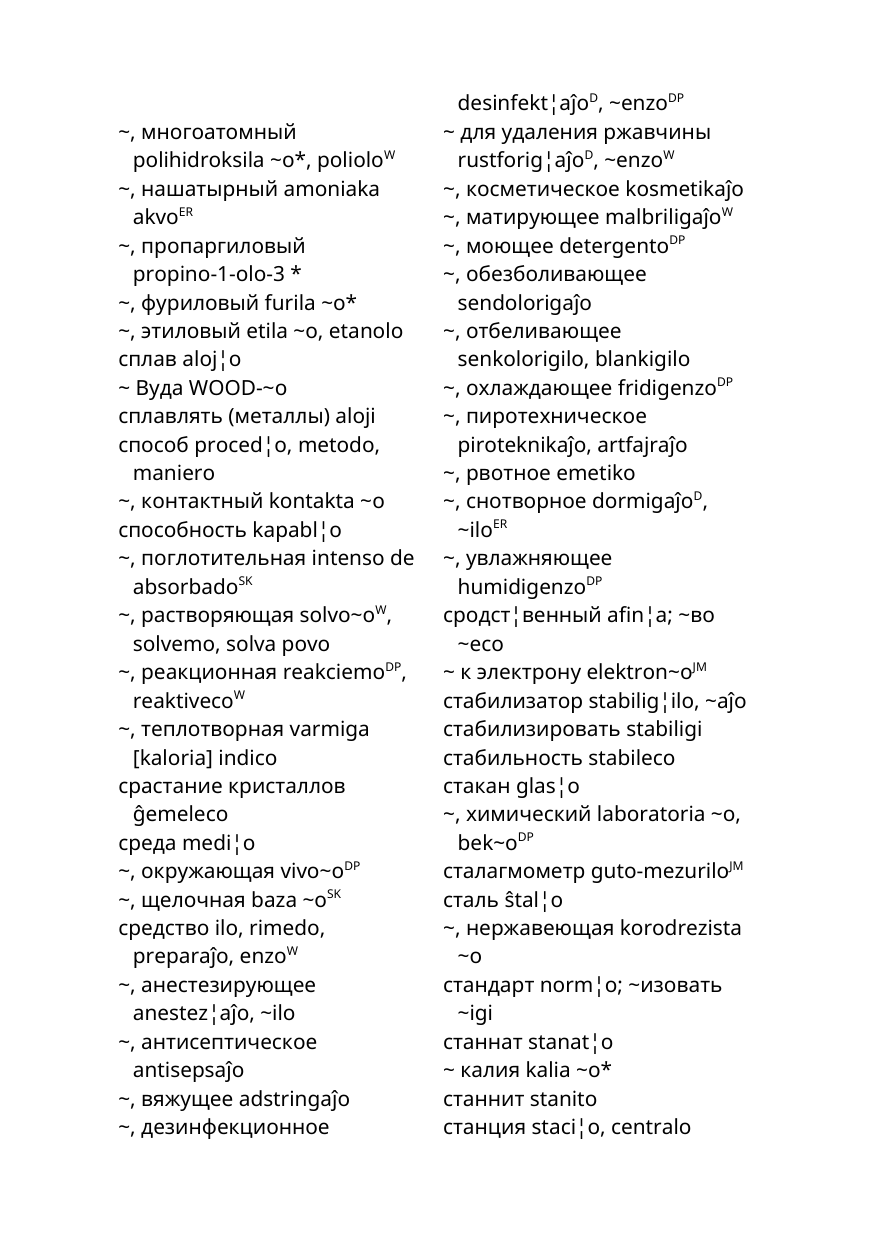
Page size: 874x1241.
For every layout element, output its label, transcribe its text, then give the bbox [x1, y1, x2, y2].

text стакан glas¦o [443, 771, 756, 799]
text desinfekt¦aĵoD, ~enzoDP [443, 88, 756, 117]
text ~, дезинфекционное [118, 1112, 431, 1141]
text способность kapabl¦o [118, 515, 431, 543]
text сталь ŝtal¦o [443, 885, 756, 913]
text ~, пиротехническое piroteknikaĵo, artfajraĵo [443, 401, 756, 458]
text станнит stanito [443, 1084, 756, 1112]
text ~, химический laboratoria ~o, bek~oDP [443, 799, 756, 856]
text стабилизатор stabilig¦ilo, ~aĵo [443, 686, 756, 714]
text сплав aloj¦o [118, 344, 431, 373]
text ~, обезболивающее sendolorigaĵo [443, 259, 756, 316]
text ~, вяжущее adstringaĵo [118, 1084, 431, 1112]
text средство ilo, rimedo, preparaĵo, enzoW [118, 913, 431, 970]
text способ proced¦o, metodo, maniero [118, 430, 431, 487]
text сродст¦венный afin¦a; ~во ~eco [443, 600, 756, 657]
text ~, охлаждающее fridigenzoDP [443, 373, 756, 401]
text станция staci¦o, centralo [443, 1112, 756, 1141]
text ~, контактный kontakta ~o [118, 487, 431, 515]
text ~, нержавеющая korodrezista ~o [443, 913, 756, 970]
text ~, рвотное emetiko [443, 458, 756, 487]
text ~ для удаления ржавчины rustforig¦aĵoD, ~enzoW [443, 117, 756, 174]
text ~, нашатырный amoniaka akvoER [118, 174, 431, 231]
text ~, реакционная reakciemoDP, reaktivecoW [118, 657, 431, 714]
text ~ Вуда WOOD-~o [118, 373, 431, 401]
text ~, теплотворная varmiga [kaloria] indico [118, 714, 431, 771]
text ~, окружающая vivo~oDP [118, 856, 431, 885]
text ~, поглотительная intenso de absorbadoSK [118, 543, 431, 600]
text ~, снотворное dormigaĵoD, ~iloER [443, 487, 756, 543]
text срастание кристаллов ĝemeleco [118, 771, 431, 828]
text ~, многоатомный polihidroksila ~o*, polioloW [118, 117, 431, 174]
text стандарт norm¦o; ~изовать ~igi [443, 970, 756, 1027]
text ~, отбеливающее senkolorigilo, blankigilo [443, 316, 756, 373]
text ~, антисептическое antisepsaĵo [118, 1027, 431, 1084]
text ~, анестезирующее anestez¦aĵo, ~ilo [118, 970, 431, 1027]
text ~, моющее detergentoDP [443, 231, 756, 259]
text ~, растворяющая solvo~oW, solvemo, solva povo [118, 600, 431, 657]
text сталагмометр guto-mezuriloJM [443, 856, 756, 885]
text стабилизировать stabiligi [443, 714, 756, 743]
text ~, пропаргиловый propino-1-olo-3 * [118, 231, 431, 288]
text стабильность stabileco [443, 743, 756, 771]
text ~, щелочная baza ~oSK [118, 885, 431, 913]
text сплавлять (металлы) aloji [118, 401, 431, 430]
text ~, этиловый etila ~o, etanolo [118, 316, 431, 344]
text ~ к электрону elektron~oJM [443, 657, 756, 686]
text ~, матирующее malbriligaĵoW [443, 202, 756, 231]
text ~ калия kalia ~o* [443, 1055, 756, 1084]
text среда medi¦o [118, 828, 431, 856]
text ~, косметическое kosmetikaĵo [443, 174, 756, 202]
text ~, увлажняющее humidigenzoDP [443, 543, 756, 600]
text станнат stanat¦o [443, 1027, 756, 1055]
text ~, фуриловый furila ~o* [118, 288, 431, 316]
